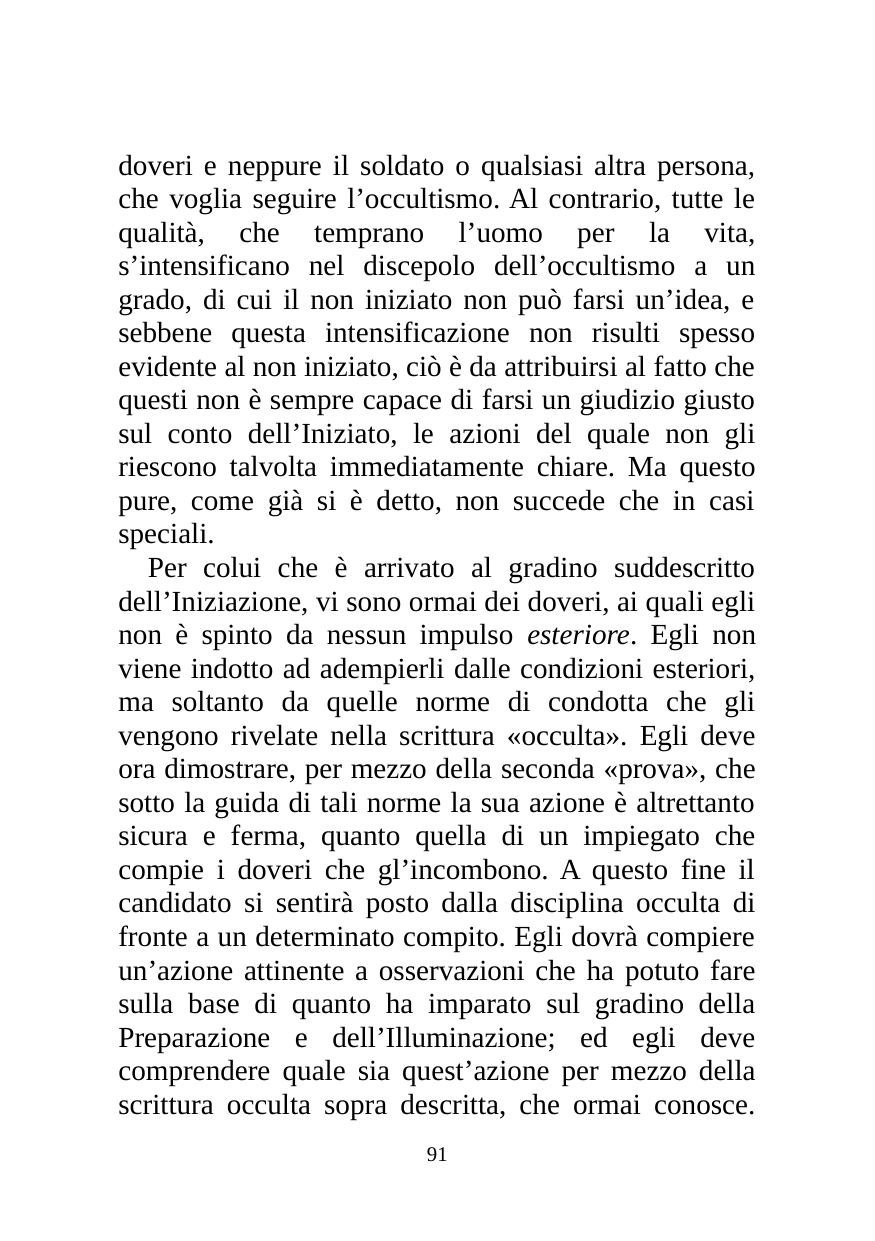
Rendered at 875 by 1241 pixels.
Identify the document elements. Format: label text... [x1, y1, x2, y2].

text doveri e neppure il soldato o qualsiasi altra persona, che voglia seguire l’occultismo. Al contrario, tutte le qualità, che temprano l’uomo per la vita, s’intensificano nel discepolo dell’occultismo a un grado, di cui il non iniziato non può farsi un’idea, e sebbene questa intensificazione non risulti spesso evidente al non iniziato, ciò è da attribuirsi al fatto che questi non è sempre capace di farsi un giudizio giusto sul conto dell’Iniziato, le azioni del quale non gli riescono talvolta immediatamente chiare. Ma questo pure, come già si è detto, non succede che in casi speciali. [118, 148, 756, 550]
text Per colui che è arrivato al gradino suddescritto dell’Iniziazione, vi sono ormai dei doveri, ai quali egli non è spinto da nessun impulso esteriore. Egli non viene indotto ad adempierli dalle condizioni esteriori, ma soltanto da quelle norme di condotta che gli vengono rivelate nella scrittura «occulta». Egli deve ora dimostrare, per mezzo della seconda «prova», che sotto la guida di tali norme la sua azione è altrettanto sicura e ferma, quanto quella di un impiegato che compie i doveri che gl’incombono. A questo fine il candidato si sentirà posto dalla disciplina occulta di fronte a un determinato compito. Egli dovrà compiere un’azione attinente a osservazioni che ha potuto fare sulla base di quanto ha imparato sul gradino della Preparazione e dell’Illuminazione; ed egli deve comprendere quale sia quest’azione per mezzo della scrittura occulta sopra descritta, che ormai conosce. [118, 550, 756, 1120]
